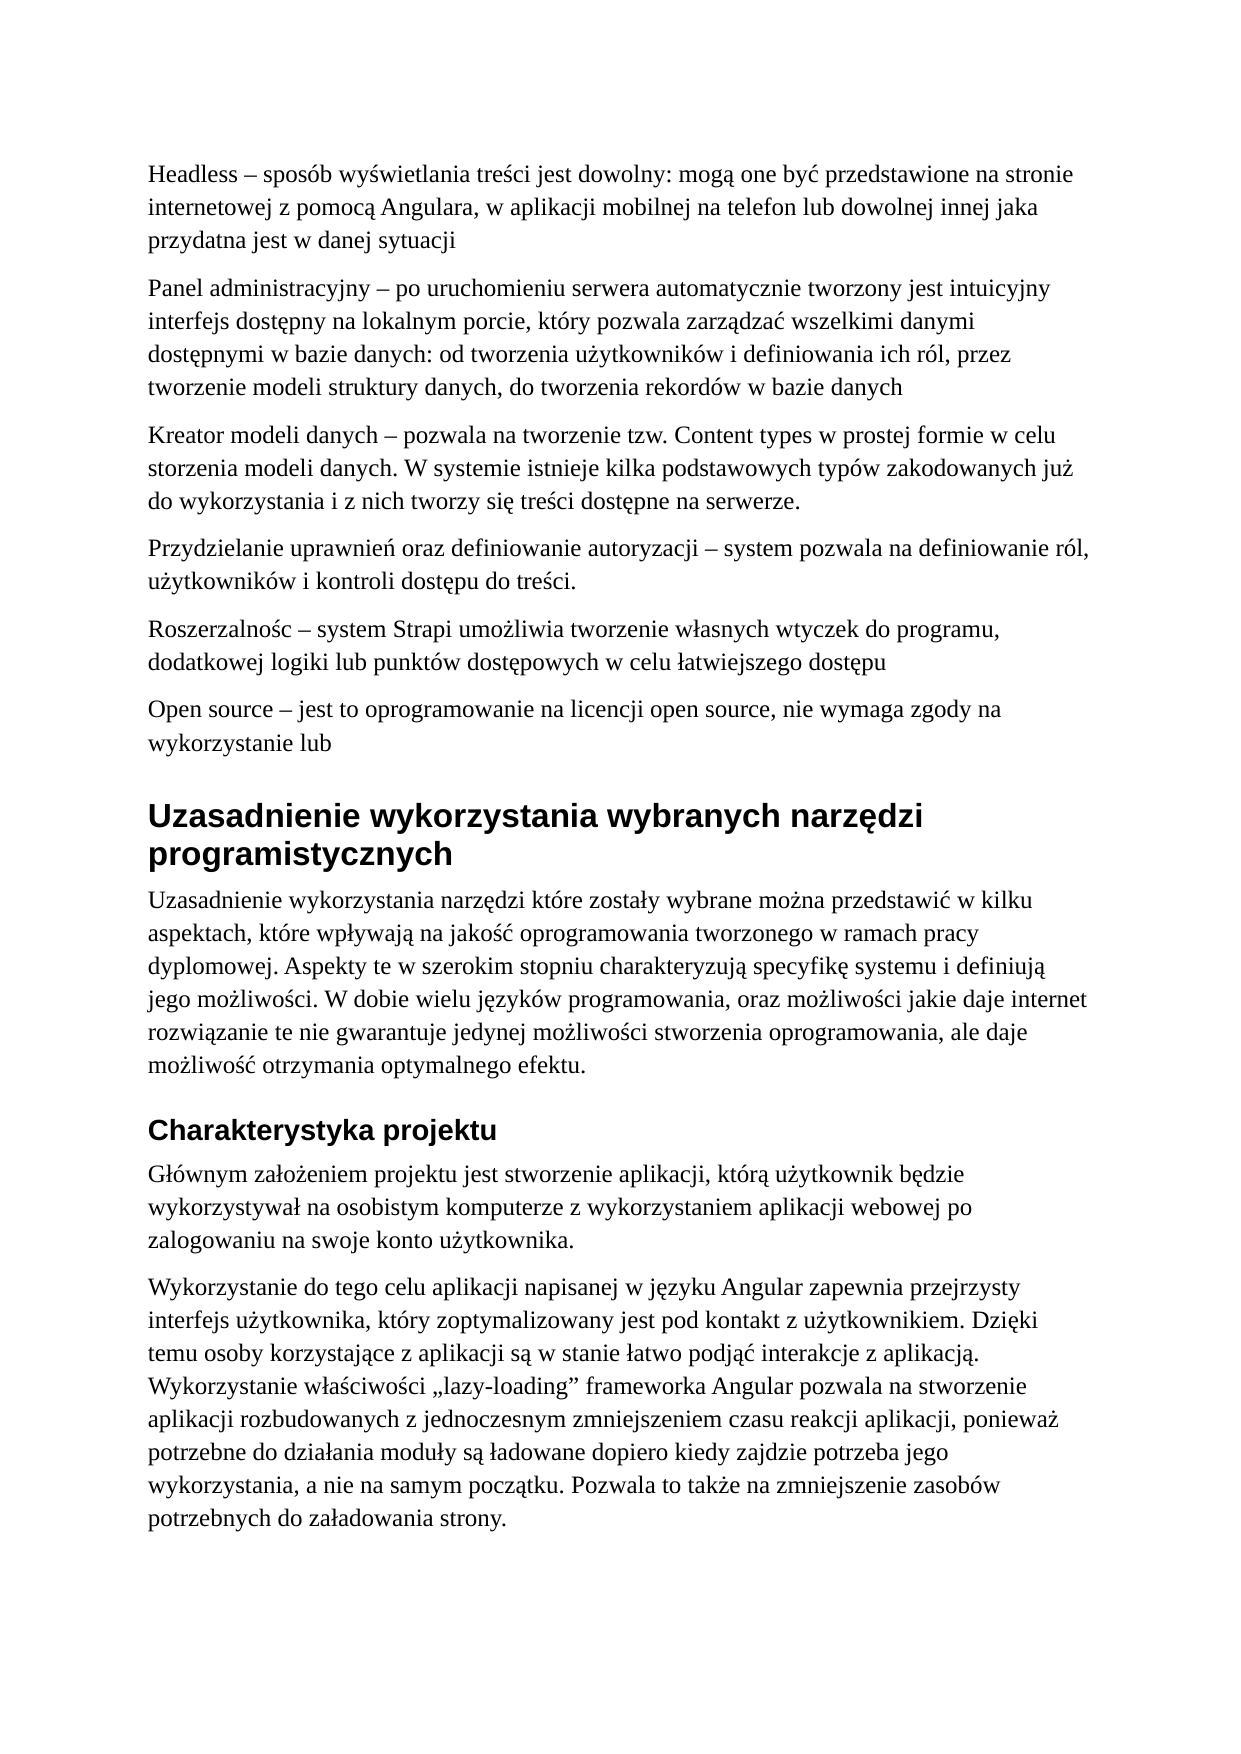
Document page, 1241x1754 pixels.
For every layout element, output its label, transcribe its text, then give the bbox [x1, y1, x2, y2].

text Headless – sposób wyświetlania treści jest dowolny: mogą one być przedstawione na stronie internetowej z pomocą Angulara, w aplikacji mobilnej na telefon lub dowolnej innej jaka przydatna jest w danej sytuacji [148, 159, 1092, 254]
subtitle Uzasadnienie wykorzystania wybranych narzędzi programistycznych [148, 796, 1092, 873]
text Open source – jest to oprogramowanie na licencji open source, nie wymaga zgody na wykorzystanie lub [148, 694, 1092, 756]
text Uzasadnienie wykorzystania narzędzi które zostały wybrane można przedstawić w kilku aspektach, które wpływają na jakość oprogramowania tworzonego w ramach pracy dyplomowej. Aspekty te w szerokim stopniu charakteryzują specyfikę systemu i definiują jego możliwości. W dobie wielu języków programowania, oraz możliwości jakie daje internet rozwiązanie te nie gwarantuje jedynej możliwości stworzenia oprogramowania, ale daje możliwość otrzymania optymalnego efektu. [148, 885, 1092, 1079]
text Kreator modeli danych – pozwala na tworzenie tzw. Content types w prostej formie w celu storzenia modeli danych. W systemie istnieje kilka podstawowych typów zakodowanych już do wykorzystania i z nich tworzy się treści dostępne na serwerze. [148, 420, 1092, 514]
text Przydzielanie uprawnień oraz definiowanie autoryzacji – system pozwala na definiowanie ról, użytkowników i kontroli dostępu do treści. [148, 533, 1092, 595]
text Głównym założeniem projektu jest stworzenie aplikacji, którą użytkownik będzie wykorzystywał na osobistym komputerze z wykorzystaniem aplikacji webowej po zalogowaniu na swoje konto użytkownika. [148, 1159, 1092, 1253]
text Roszerzalnośc – system Strapi umożliwia tworzenie własnych wtyczek do programu, dodatkowej logiki lub punktów dostępowych w celu łatwiejszego dostępu [148, 614, 1092, 676]
text Wykorzystanie do tego celu aplikacji napisanej w języku Angular zapewnia przejrzysty interfejs użytkownika, który zoptymalizowany jest pod kontakt z użytkownikiem. Dzięki temu osoby korzystające z aplikacji są w stanie łatwo podjąć interakcje z aplikacją. Wykorzystanie właściwości „lazy-loading” frameworka Angular pozwala na stworzenie aplikacji rozbudowanych z jednoczesnym zmniejszeniem czasu reakcji aplikacji, ponieważ potrzebne do działania moduły są ładowane dopiero kiedy zajdzie potrzeba jego wykorzystania, a nie na samym początku. Pozwala to także na zmniejszenie zasobów potrzebnych do załadowania strony. [148, 1272, 1092, 1532]
subtitle Charakterystyka projektu [148, 1113, 1092, 1146]
text Panel administracyjny – po uruchomieniu serwera automatycznie tworzony jest intuicyjny interfejs dostępny na lokalnym porcie, który pozwala zarządzać wszelkimi danymi dostępnymi w bazie danych: od tworzenia użytkowników i definiowania ich ról, przez tworzenie modeli struktury danych, do tworzenia rekordów w bazie danych [148, 273, 1092, 401]
